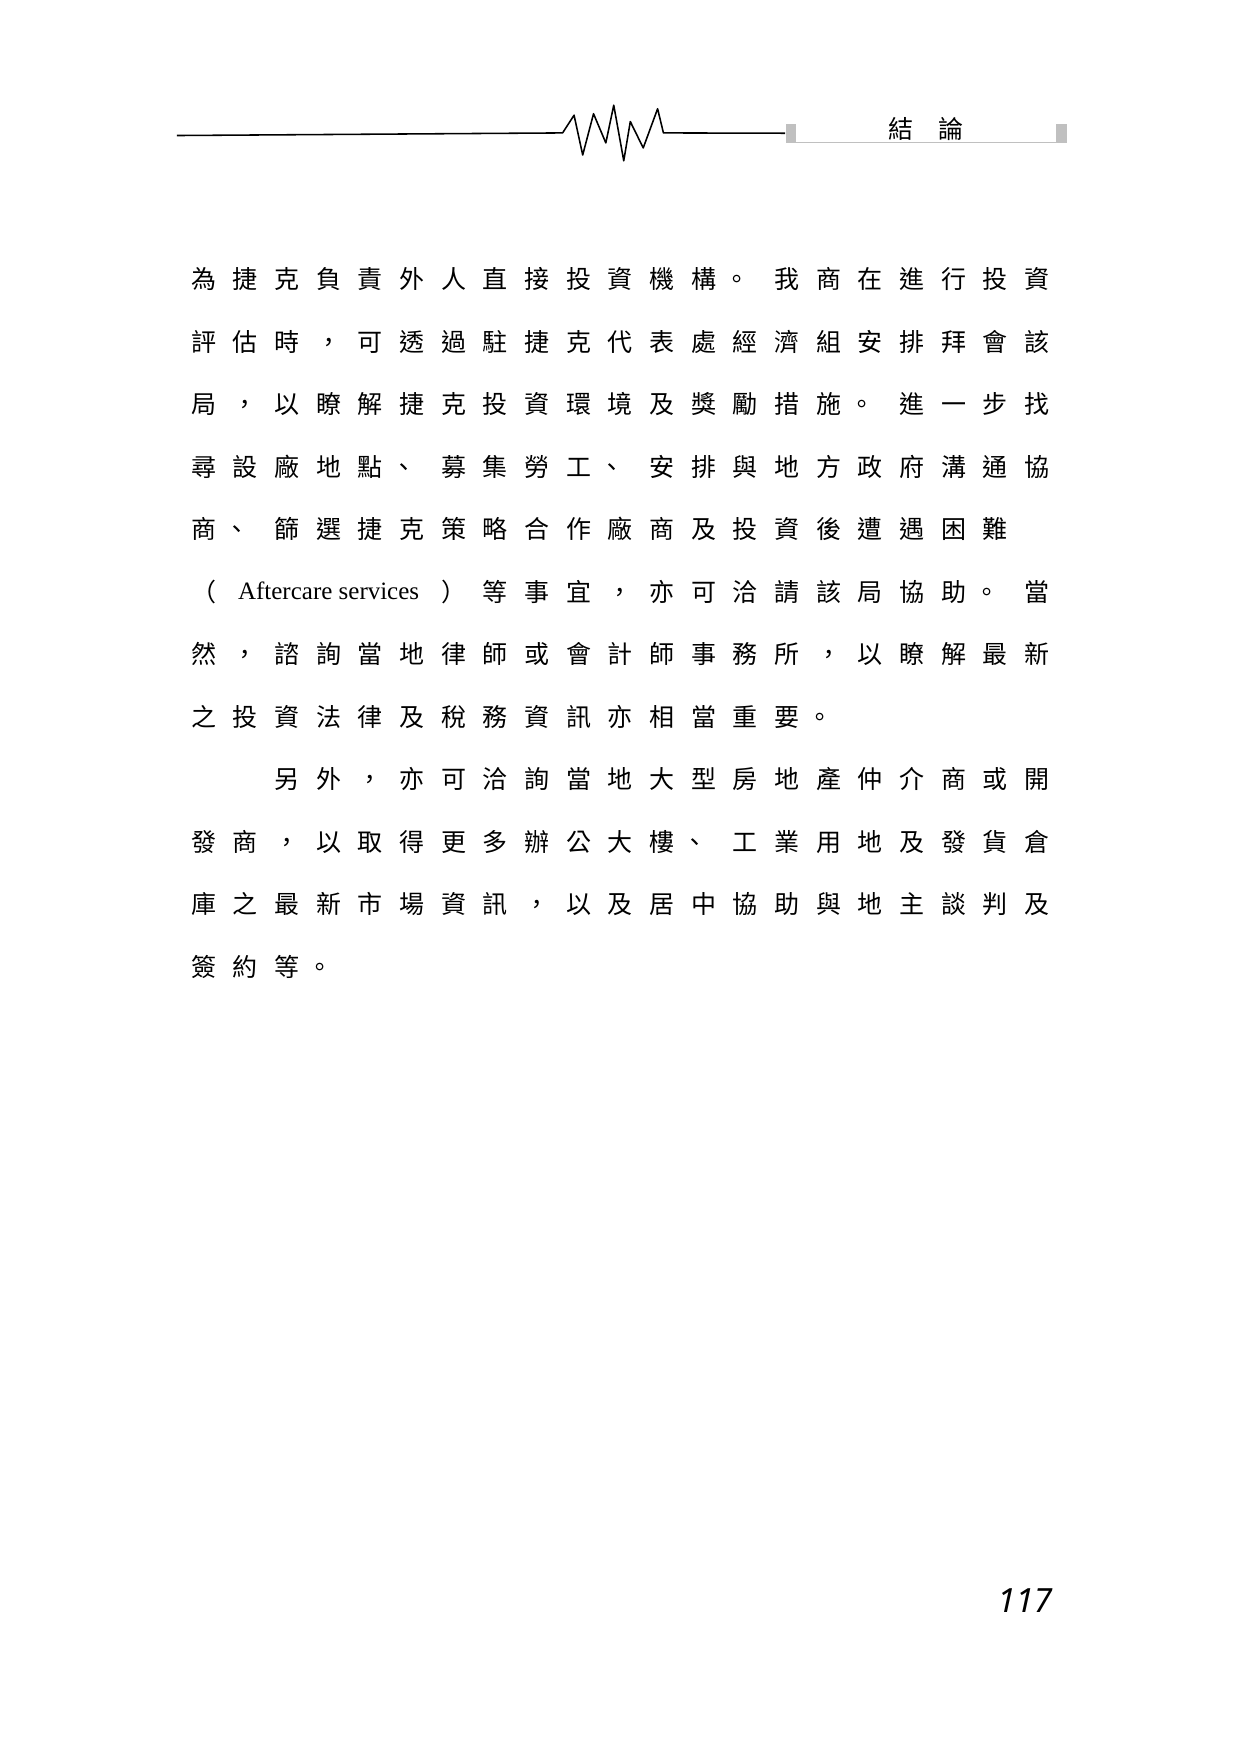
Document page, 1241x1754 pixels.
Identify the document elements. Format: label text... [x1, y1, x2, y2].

text 為捷克負責外人直接投資機構。我商在進行投資評估時，可透過駐捷克代表處經濟組安排拜會該局，以瞭解捷克投資環境及獎勵措施。進一步找尋設廠地點、募集勞工、安排與地方政府溝通協商、篩選捷克策略合作廠商及投資後遭遇困難（Aftercare services）等事宜，亦可洽請該局協助。當然，諮詢當地律師或會計師事務所，以瞭解最新之投資法律及稅務資訊亦相當重要。 [183, 236, 1058, 736]
text 另外，亦可洽詢當地大型房地產仲介商或開發商，以取得更多辦公大樓、工業用地及發貨倉庫之最新市場資訊，以及居中協助與地主談判及簽約等。 [183, 736, 1058, 986]
